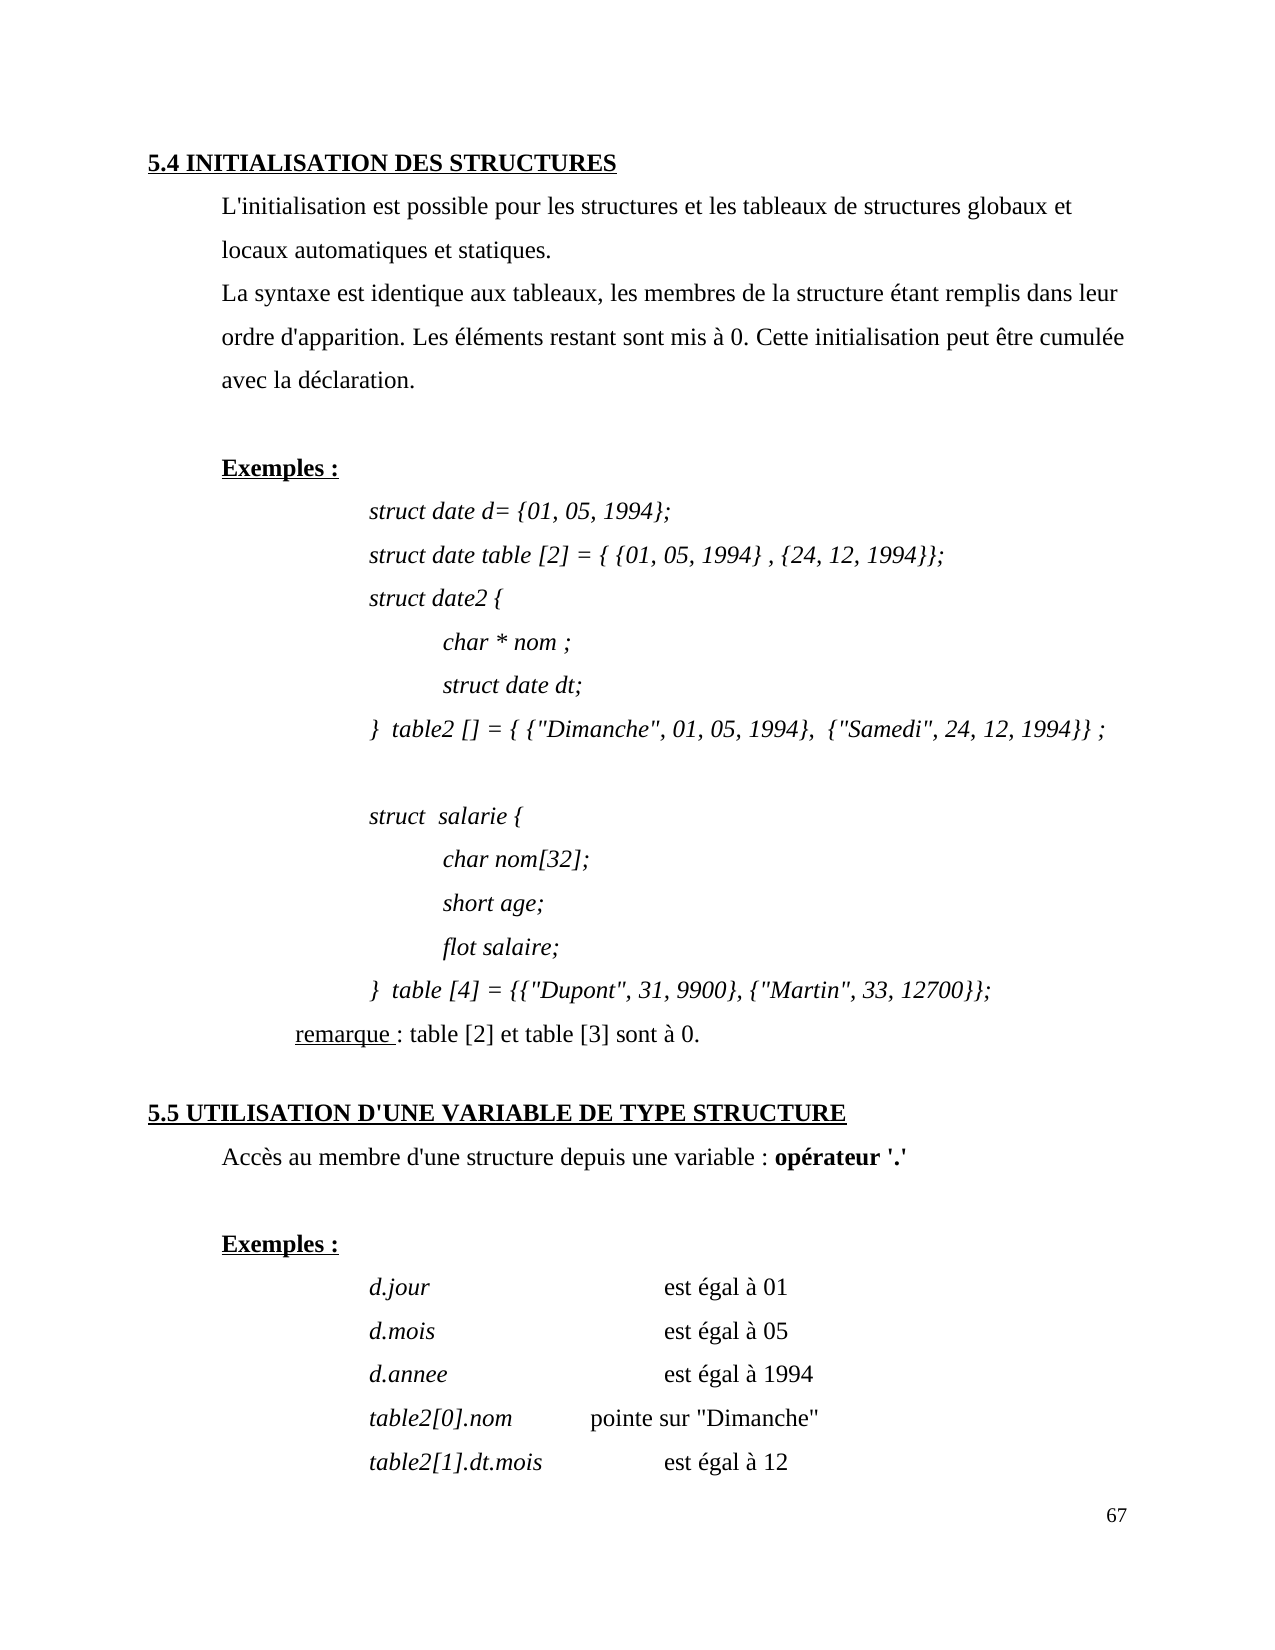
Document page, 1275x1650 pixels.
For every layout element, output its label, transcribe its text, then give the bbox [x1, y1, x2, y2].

text Accès au membre d'une structure depuis une variable : opérateur '.' [148, 1142, 1127, 1171]
text d.annee est égal à 1994 [221, 1359, 1127, 1388]
text table2[1].dt.mois est égal à 12 [221, 1446, 1127, 1475]
text d.mois est égal à 05 [221, 1316, 1127, 1345]
text table2[0].nom pointe sur "Dimanche" [221, 1403, 1127, 1432]
text remarque : table [2] et table [3] sont à 0. [148, 1018, 1127, 1047]
text struct salarie { [148, 801, 1127, 830]
text 5.4 Initialisation des structures [148, 148, 1127, 177]
text } table2 [] = { {"Dimanche", 01, 05, 1994}, {"Samedi", 24, 12, 1994}} ; [148, 714, 1127, 743]
text La syntaxe est identique aux tableaux, les membres de la structure étant remplis dans leur ordre d'apparition. Les éléments restant sont mis à 0. Cette initialisation peut être cumulée avec la déclaration. [148, 278, 1127, 394]
text flot salaire; [221, 931, 1127, 960]
text struct date2 { [148, 583, 1127, 612]
text char * nom ; [221, 627, 1127, 656]
text L'initialisation est possible pour les structures et les tableaux de structures globaux et locaux automatiques et statiques. [148, 191, 1127, 264]
text Exemples : [148, 1229, 1127, 1258]
text struct date dt; [221, 670, 1127, 699]
text d.jour est égal à 01 [221, 1272, 1127, 1301]
text struct date table [2] = { {01, 05, 1994} , {24, 12, 1994}}; [148, 539, 1127, 568]
text Exemples : [148, 452, 1127, 481]
text 5.5 Utilisation d'une variable DE TYPE structure [148, 1098, 1127, 1127]
text char nom[32]; [221, 844, 1127, 873]
text short age; [221, 888, 1127, 917]
text struct date d= {01, 05, 1994}; [148, 496, 1127, 525]
text } table [4] = {{"Dupont", 31, 9900}, {"Martin", 33, 12700}}; [148, 975, 1127, 1004]
